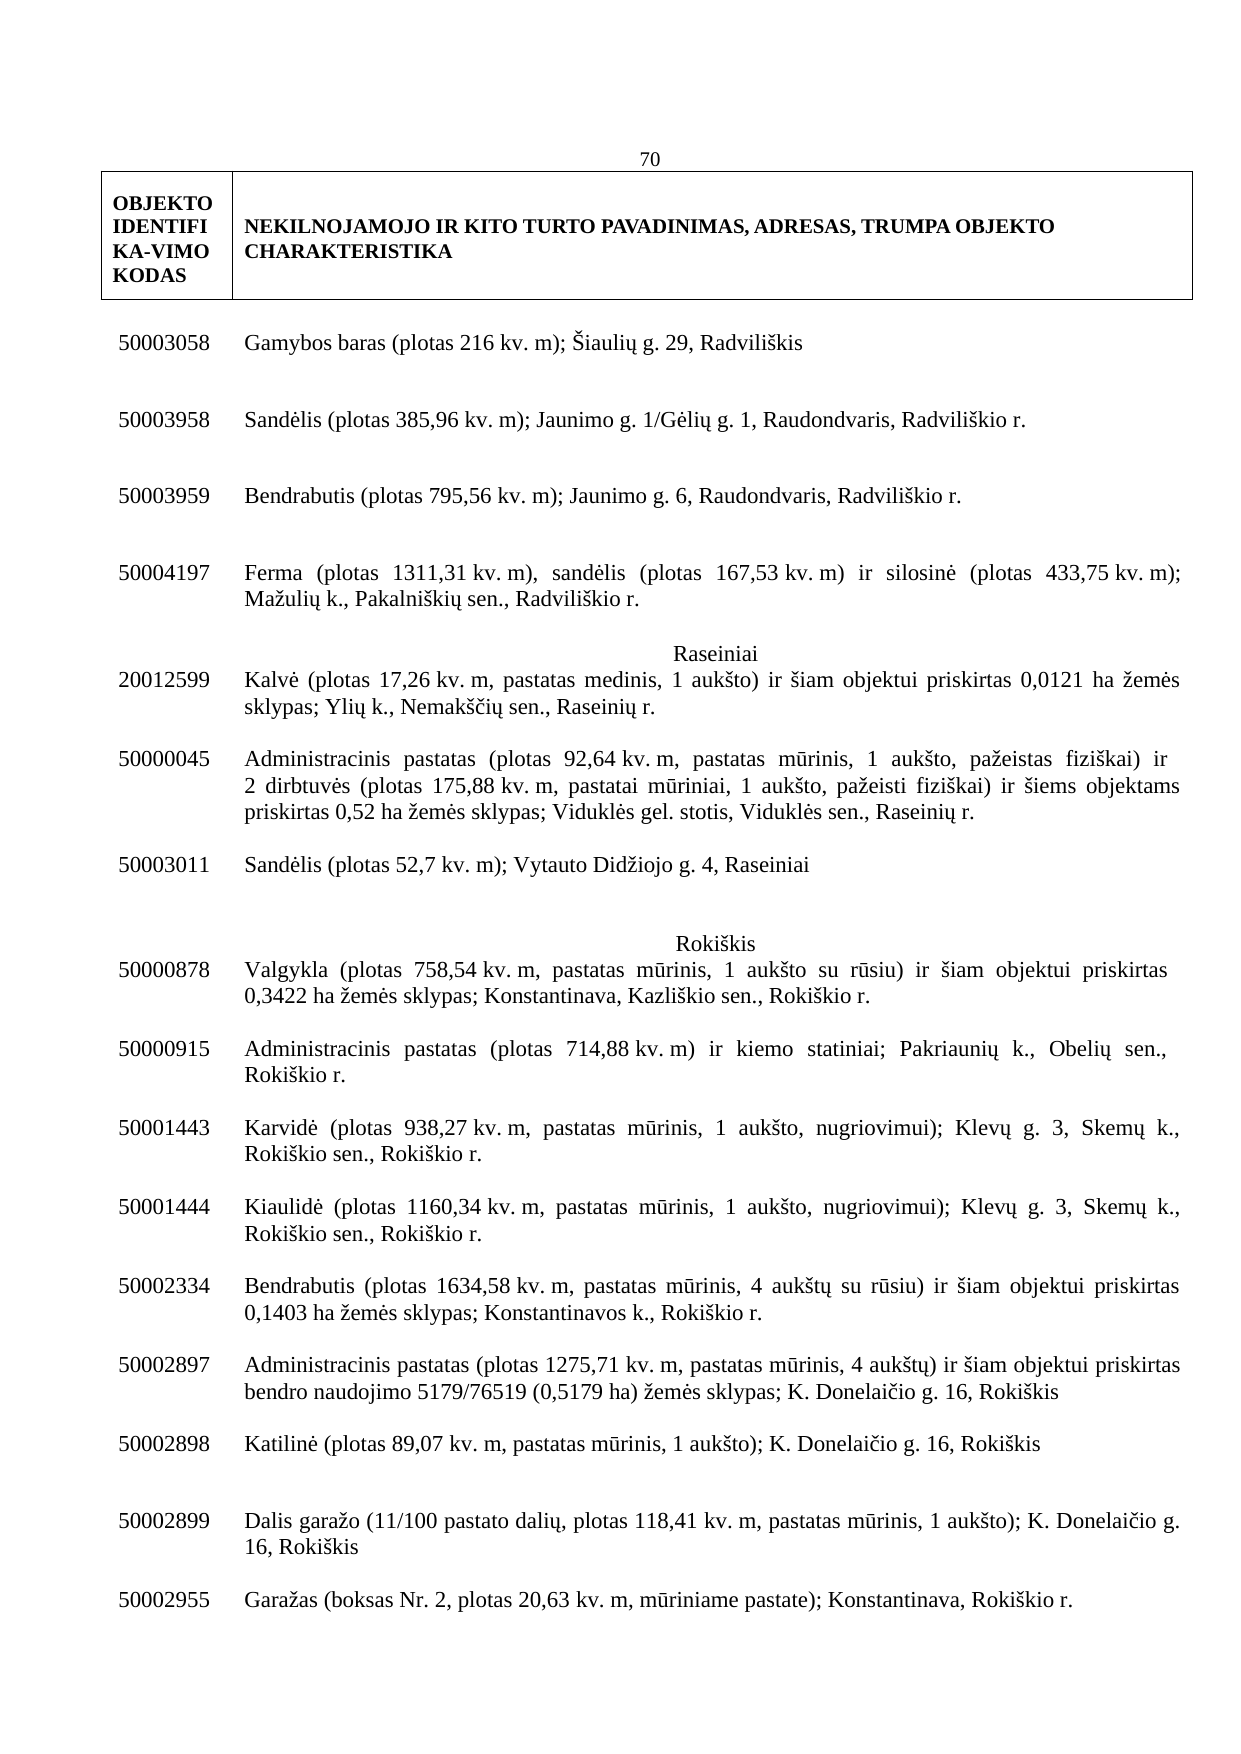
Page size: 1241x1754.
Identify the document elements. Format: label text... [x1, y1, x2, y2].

table_cell [101, 612, 1198, 638]
table_cell [101, 379, 1198, 406]
table_cell 50003011 [101, 851, 233, 901]
table_cell Administracinis pastatas (plotas 1275,71 kv. m, pastatas mūrinis, 4 aukštų) ir šiam objektui priskirtas bendro naudojimo 5179/76519 (0,5179 ha) žemės sklypas; K. Donelaičio g. 16, Rokiškis [233, 1351, 1192, 1404]
table_cell 50002334 [101, 1272, 233, 1325]
table_cell Raseiniai [233, 640, 1198, 666]
table_cell [101, 456, 1198, 482]
table_cell [101, 1088, 1198, 1114]
table_cell [1193, 1035, 1198, 1088]
table_cell Gamybos baras (plotas 216 kv. m); Šiaulių g. 29, Radviliškis [233, 329, 1192, 379]
table_cell [101, 930, 233, 956]
table_cell 50001443 [101, 1114, 233, 1167]
table_cell [101, 901, 1198, 928]
table_cell [1193, 851, 1198, 901]
table_cell [101, 1246, 1198, 1272]
table_cell 50000878 [101, 956, 233, 1009]
table_cell Karvidė (plotas 938,27 kv. m, pastatas mūrinis, 1 aukšto, nugriovimui); Klevų g. 3, Skemų k., Rokiškio sen., Rokiškio r. [233, 1114, 1192, 1167]
table_cell 50002897 [101, 1351, 233, 1404]
table_cell Garažas (boksas Nr. 2, plotas 20,63 kv. m, mūriniame pastate); Konstantinava, Rokiškio r. [233, 1586, 1192, 1636]
table_cell [101, 533, 1198, 559]
table_cell [1193, 1430, 1198, 1481]
table_cell Sandėlis (plotas 52,7 kv. m); Vytauto Didžiojo g. 4, Raseiniai [233, 851, 1192, 901]
table_cell 20012599 [101, 666, 233, 719]
table_cell Dalis garažo (11/100 pastato dalių, plotas 118,41 kv. m, pastatas mūrinis, 1 aukšto); K. Donelaičio g. 16, Rokiškis [233, 1507, 1192, 1560]
table_cell Bendrabutis (plotas 1634,58 kv. m, pastatas mūrinis, 4 aukštų su rūsiu) ir šiam objektui priskirtas 0,1403 ha žemės sklypas; Konstantinavos k., Rokiškio r. [233, 1272, 1192, 1325]
table_cell [101, 1636, 1198, 1663]
table_cell 50003058 [101, 329, 233, 379]
table_cell [101, 1560, 1198, 1586]
table_cell [1193, 746, 1198, 824]
table_cell [1193, 1507, 1198, 1560]
table_cell [1193, 1193, 1198, 1246]
table_cell 50004197 [101, 559, 233, 612]
table_cell [1193, 1351, 1198, 1404]
table_cell [101, 719, 1198, 746]
table_cell [1193, 559, 1198, 612]
table_cell [101, 303, 1198, 329]
table_cell [1193, 1272, 1198, 1325]
table_cell 50000045 [101, 746, 233, 824]
table_cell [101, 1167, 1198, 1193]
table_cell Kalvė (plotas 17,26 kv. m, pastatas medinis, 1 aukšto) ir šiam objektui priskirtas 0,0121 ha žemės sklypas; Ylių k., Nemakščių sen., Raseinių r. [233, 666, 1192, 719]
table_cell Katilinė (plotas 89,07 kv. m, pastatas mūrinis, 1 aukšto); K. Donelaičio g. 16, Rokiškis [233, 1430, 1192, 1481]
table_cell Valgykla (plotas 758,54 kv. m, pastatas mūrinis, 1 aukšto su rūsiu) ir šiam objektui priskirtas 0,3422 ha žemės sklypas; Konstantinava, Kazliškio sen., Rokiškio r. [233, 956, 1192, 1009]
table_cell Ferma (plotas 1311,31 kv. m), sandėlis (plotas 167,53 kv. m) ir silosinė (plotas 433,75 kv. m); Mažulių k., Pakalniškių sen., Radviliškio r. [233, 559, 1192, 612]
table_cell [1193, 1586, 1198, 1636]
table_cell [1193, 482, 1198, 533]
table_cell 50002899 [101, 1507, 233, 1560]
table_cell [101, 640, 233, 666]
table_cell 50003958 [101, 406, 233, 456]
table_cell [1193, 406, 1198, 456]
table_cell 50003959 [101, 482, 233, 533]
table_cell Bendrabutis (plotas 795,56 kv. m); Jaunimo g. 6, Raudondvaris, Radviliškio r. [233, 482, 1192, 533]
table_cell Rokiškis [233, 930, 1198, 956]
table_cell 50001444 [101, 1193, 233, 1246]
table_cell 50000915 [101, 1035, 233, 1088]
table_cell [101, 825, 1198, 851]
table_cell Sandėlis (plotas 385,96 kv. m); Jaunimo g. 1/Gėlių g. 1, Raudondvaris, Radviliškio r. [233, 406, 1192, 456]
table_cell [1193, 329, 1198, 379]
table_cell [101, 1404, 1198, 1430]
table_cell [1193, 956, 1198, 1009]
table_cell Administracinis pastatas (plotas 714,88 kv. m) ir kiemo statiniai; Pakriaunių k., Obelių sen., Rokiškio r. [233, 1035, 1192, 1088]
table_cell [101, 1481, 1198, 1507]
table_cell [1193, 1114, 1198, 1167]
table_cell [101, 1325, 1198, 1351]
table_cell 50002898 [101, 1430, 233, 1481]
table_cell [1193, 666, 1198, 719]
table_cell [101, 1009, 1198, 1035]
table_cell Kiaulidė (plotas 1160,34 kv. m, pastatas mūrinis, 1 aukšto, nugriovimui); Klevų g. 3, Skemų k., Rokiškio sen., Rokiškio r. [233, 1193, 1192, 1246]
table_cell Administracinis pastatas (plotas 92,64 kv. m, pastatas mūrinis, 1 aukšto, pažeistas fiziškai) ir 2 dirbtuvės (plotas 175,88 kv. m, pastatai mūriniai, 1 aukšto, pažeisti fiziškai) ir šiems objektams priskirtas 0,52 ha žemės sklypas; Viduklės gel. stotis, Viduklės sen., Raseinių r. [233, 746, 1192, 824]
table_cell 50002955 [101, 1586, 233, 1636]
